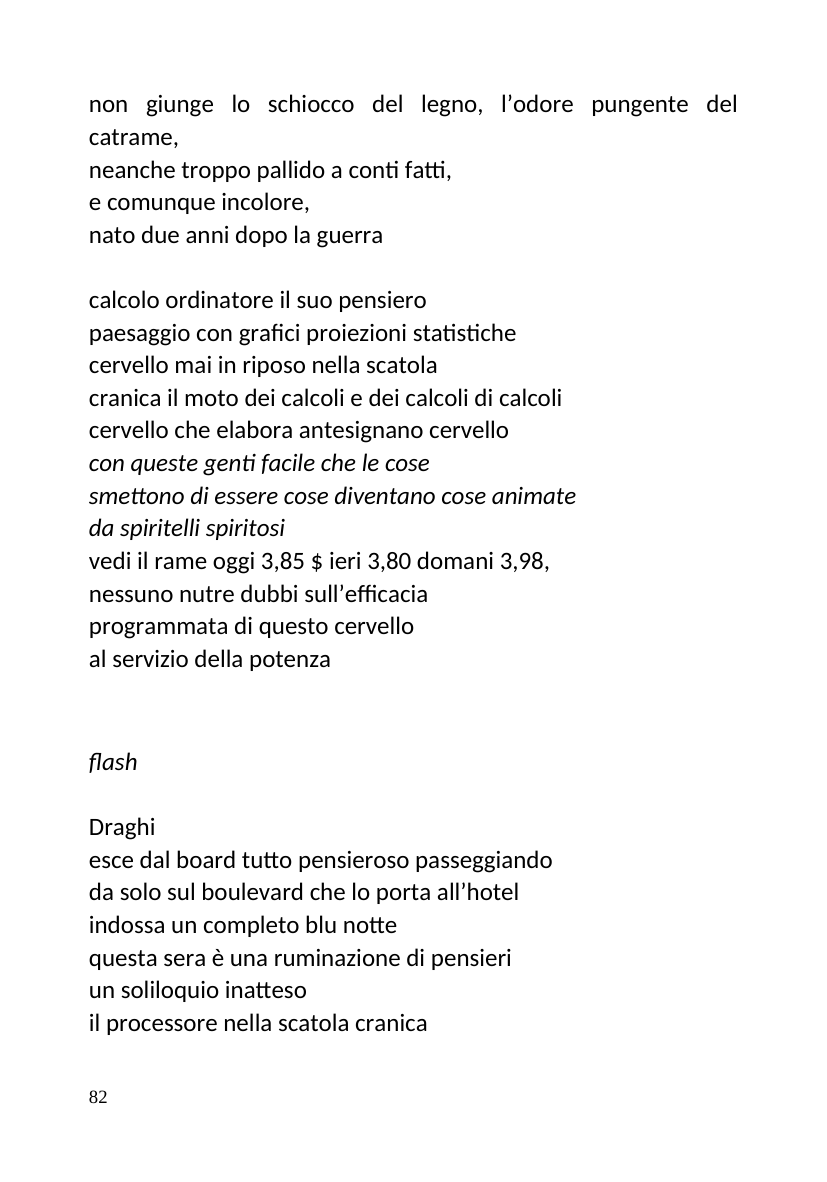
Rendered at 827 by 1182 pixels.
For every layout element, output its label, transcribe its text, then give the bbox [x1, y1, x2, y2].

text cranica il moto dei calcoli e dei calcoli di calcoli [89, 382, 738, 413]
text un soliloquio inatteso [89, 974, 738, 1005]
text calcolo ordinatore il suo pensiero [89, 284, 738, 315]
text cervello che elabora antesignano cervello [89, 415, 738, 445]
text e comunque incolore, [89, 186, 738, 217]
text esce dal board tutto pensieroso passeggiando [89, 844, 738, 874]
text il processore nella scatola cranica [89, 1007, 738, 1037]
text nato due anni dopo la guerra [89, 219, 738, 249]
text cervello mai in riposo nella scatola [89, 349, 738, 380]
text questa sera è una ruminazione di pensieri [89, 942, 738, 972]
text neanche troppo pallido a conti fatti, [89, 154, 738, 184]
text paesaggio con grafici proiezioni statistiche [89, 317, 738, 347]
text da solo sul boulevard che lo porta all’hotel [89, 877, 738, 907]
text Draghi [89, 811, 738, 842]
text da spiritelli spiritosi [89, 512, 738, 543]
text non giunge lo schiocco del legno, l’odore pungente del catrame, [89, 89, 738, 152]
text nessuno nutre dubbi sull’efficacia [89, 578, 738, 608]
text con queste genti facile che le cose [89, 447, 738, 478]
text smettono di essere cose diventano cose animate [89, 480, 738, 510]
text programmata di questo cervello [89, 610, 738, 641]
text al servizio della potenza [89, 643, 738, 673]
text indossa un completo blu notte [89, 909, 738, 940]
text vedi il rame oggi 3,85 $ ieri 3,80 domani 3,98, [89, 545, 738, 576]
text flash [89, 746, 738, 777]
